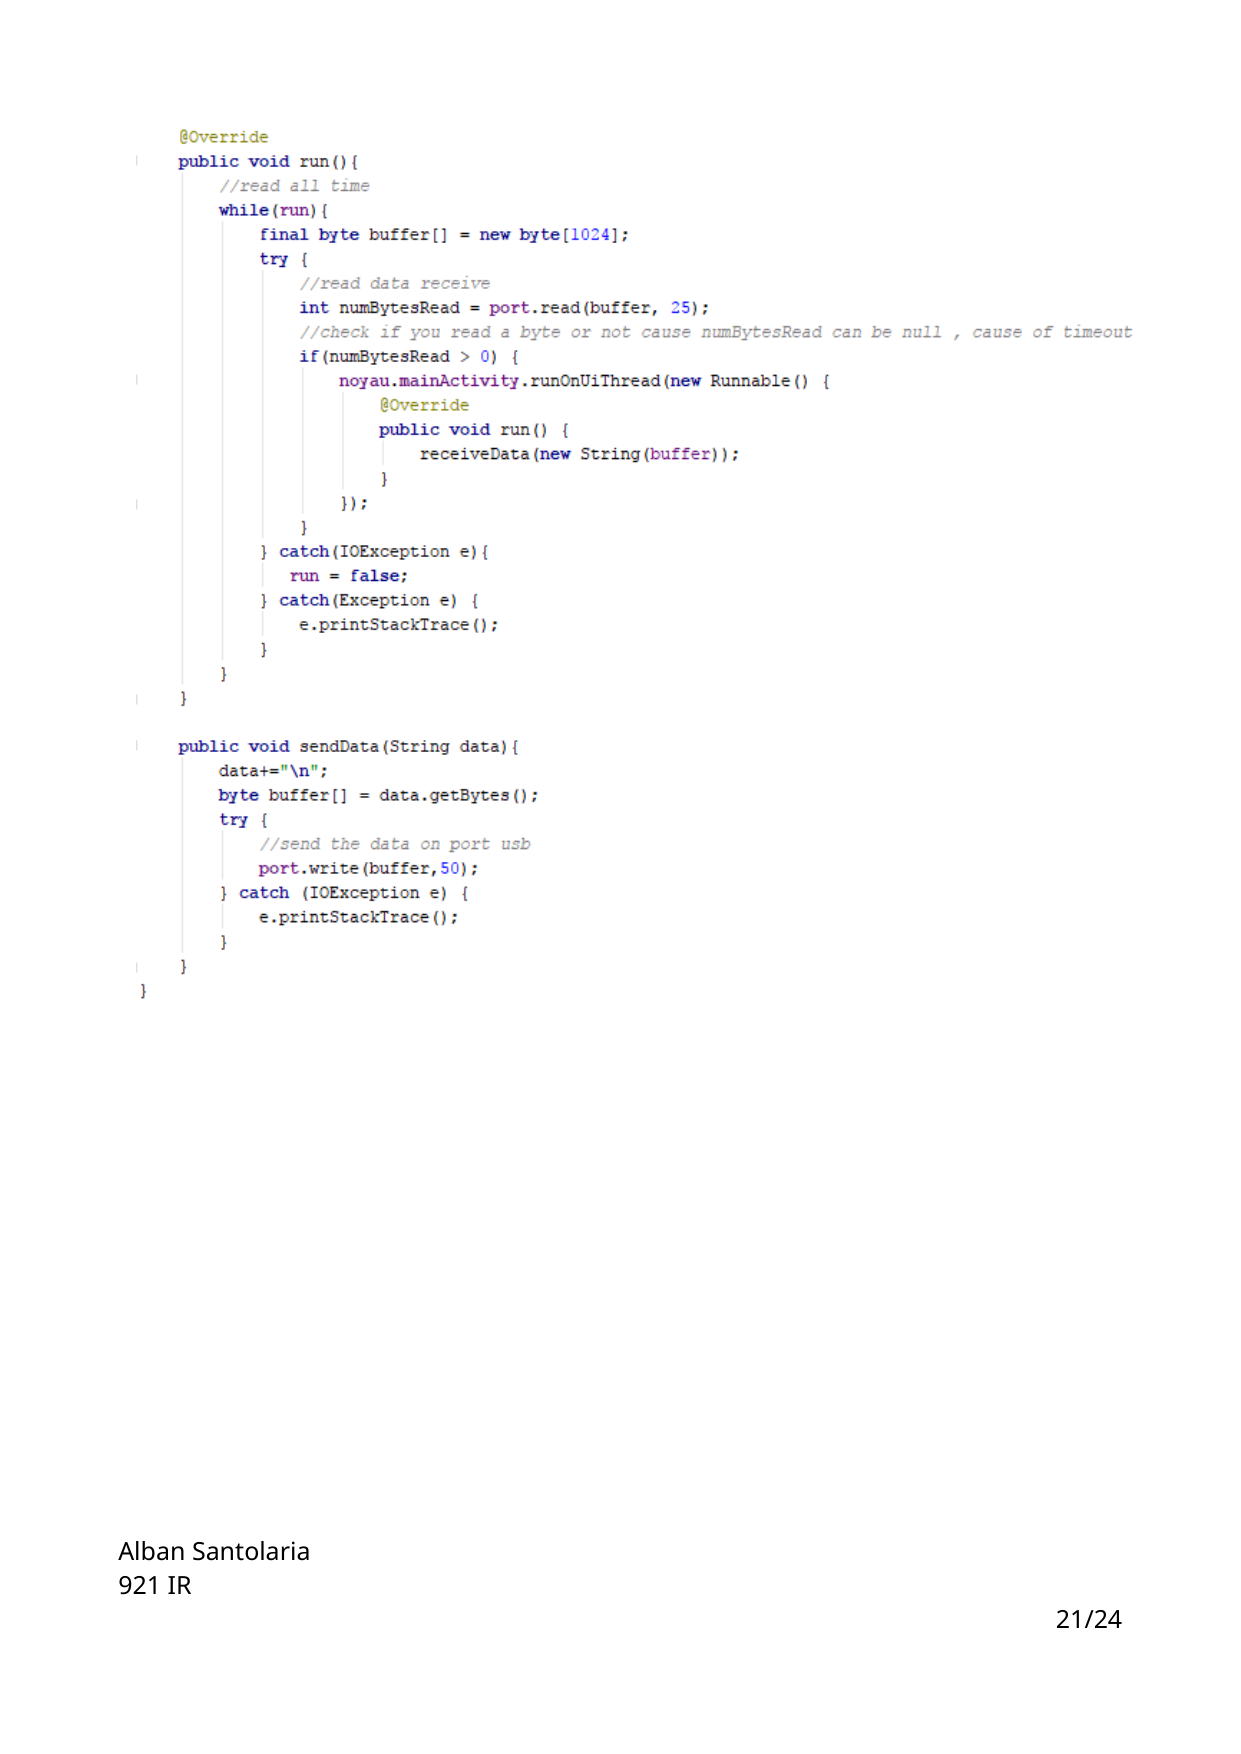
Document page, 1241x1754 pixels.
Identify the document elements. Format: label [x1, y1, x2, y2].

picture [136, 124, 1141, 1023]
